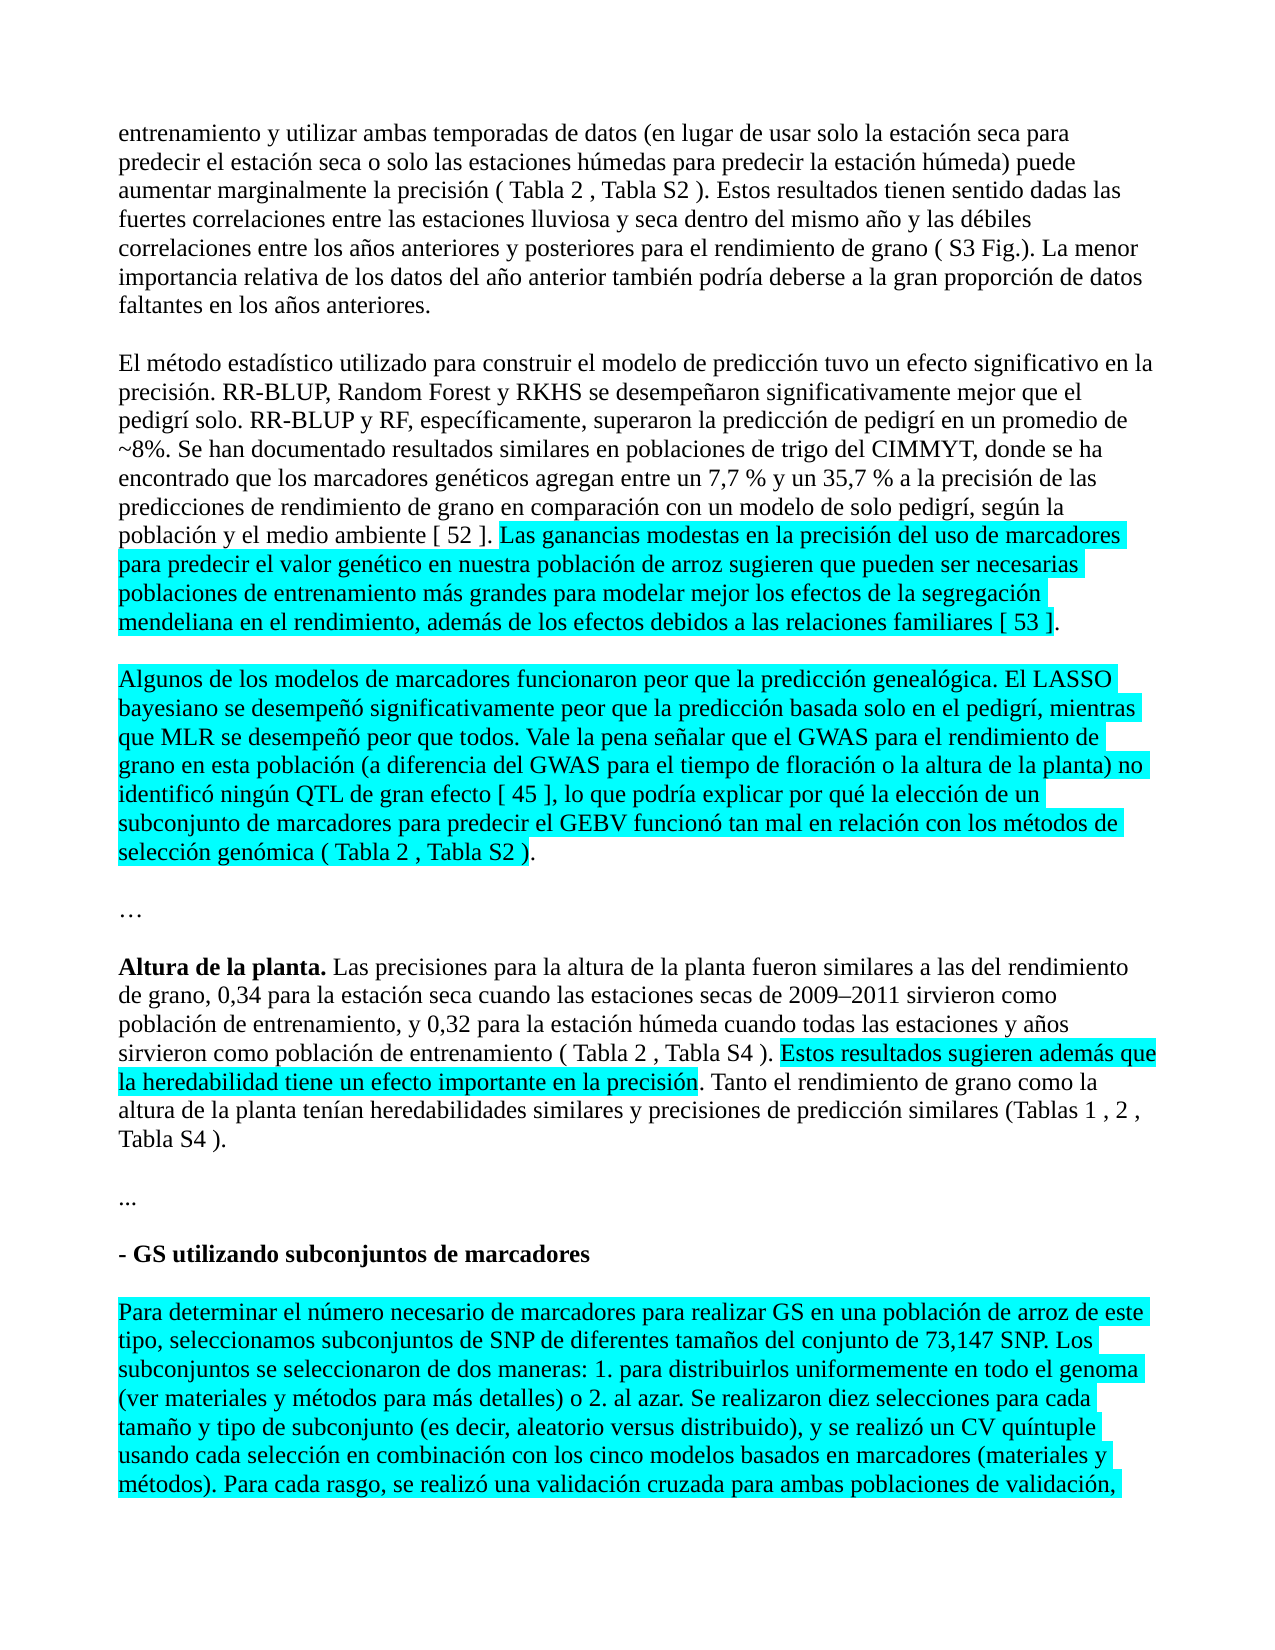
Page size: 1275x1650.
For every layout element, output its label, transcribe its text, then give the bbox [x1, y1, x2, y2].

text ... [118, 1182, 1157, 1211]
text … [118, 894, 1157, 923]
text Algunos de los modelos de marcadores funcionaron peor que la predicción genealógica. El LASSO bayesiano se desempeñó significativamente peor que la predicción basada solo en el pedigrí, mientras que MLR se desempeñó peor que todos. Vale la pena señalar que el GWAS para el rendimiento de grano en esta población (a diferencia del GWAS para el tiempo de floración o la altura de la planta) no identificó ningún QTL de gran efecto [ 45 ], lo que podría explicar por qué la elección de un subconjunto de marcadores para predecir el GEBV funcionó tan mal en relación con los métodos de selección genómica ( Tabla 2 , Tabla S2 ). [118, 664, 1157, 866]
text El método estadístico utilizado para construir el modelo de predicción tuvo un efecto significativo en la precisión. RR-BLUP, Random Forest y RKHS se desempeñaron significativamente mejor que el pedigrí solo. RR-BLUP y RF, específicamente, superaron la predicción de pedigrí en un promedio de ~8%. Se han documentado resultados similares en poblaciones de trigo del CIMMYT, donde se ha encontrado que los marcadores genéticos agregan entre un 7,7 % y un 35,7 % a la precisión de las predicciones de rendimiento de grano en comparación con un modelo de solo pedigrí, según la población y el medio ambiente [ 52 ]. Las ganancias modestas en la precisión del uso de marcadores para predecir el valor genético en nuestra población de arroz sugieren que pueden ser necesarias poblaciones de entrenamiento más grandes para modelar mejor los efectos de la segregación mendeliana en el rendimiento, además de los efectos debidos a las relaciones familiares [ 53 ]. [118, 348, 1157, 636]
text Para determinar el número necesario de marcadores para realizar GS en una población de arroz de este tipo, seleccionamos subconjuntos de SNP de diferentes tamaños del conjunto de 73,147 SNP. Los subconjuntos se seleccionaron de dos maneras: 1. para distribuirlos uniformemente en todo el genoma (ver materiales y métodos para más detalles) o 2. al azar. Se realizaron diez selecciones para cada tamaño y tipo de subconjunto (es decir, aleatorio versus distribuido), y se realizó un CV quíntuple usando cada selección en combinación con los cinco modelos basados en marcadores (materiales y métodos). Para cada rasgo, se realizó una validación cruzada para ambas poblaciones de validación, [118, 1297, 1157, 1498]
text entrenamiento y utilizar ambas temporadas de datos (en lugar de usar solo la estación seca para predecir el estación seca o solo las estaciones húmedas para predecir la estación húmeda) puede aumentar marginalmente la precisión ( Tabla 2 , Tabla S2 ). Estos resultados tienen sentido dadas las fuertes correlaciones entre las estaciones lluviosa y seca dentro del mismo año y las débiles correlaciones entre los años anteriores y posteriores para el rendimiento de grano ( S3 Fig.). La menor importancia relativa de los datos del año anterior también podría deberse a la gran proporción de datos faltantes en los años anteriores. [118, 118, 1157, 319]
text Altura de la planta. Las precisiones para la altura de la planta fueron similares a las del rendimiento de grano, 0,34 para la estación seca cuando las estaciones secas de 2009–2011 sirvieron como población de entrenamiento, y 0,32 para la estación húmeda cuando todas las estaciones y años sirvieron como población de entrenamiento ( Tabla 2 , Tabla S4 ). Estos resultados sugieren además que la heredabilidad tiene un efecto importante en la precisión. Tanto el rendimiento de grano como la altura de la planta tenían heredabilidades similares y precisiones de predicción similares (Tablas 1 , 2 , Tabla S4 ). [118, 952, 1157, 1153]
text - GS utilizando subconjuntos de marcadores [118, 1239, 1157, 1268]
